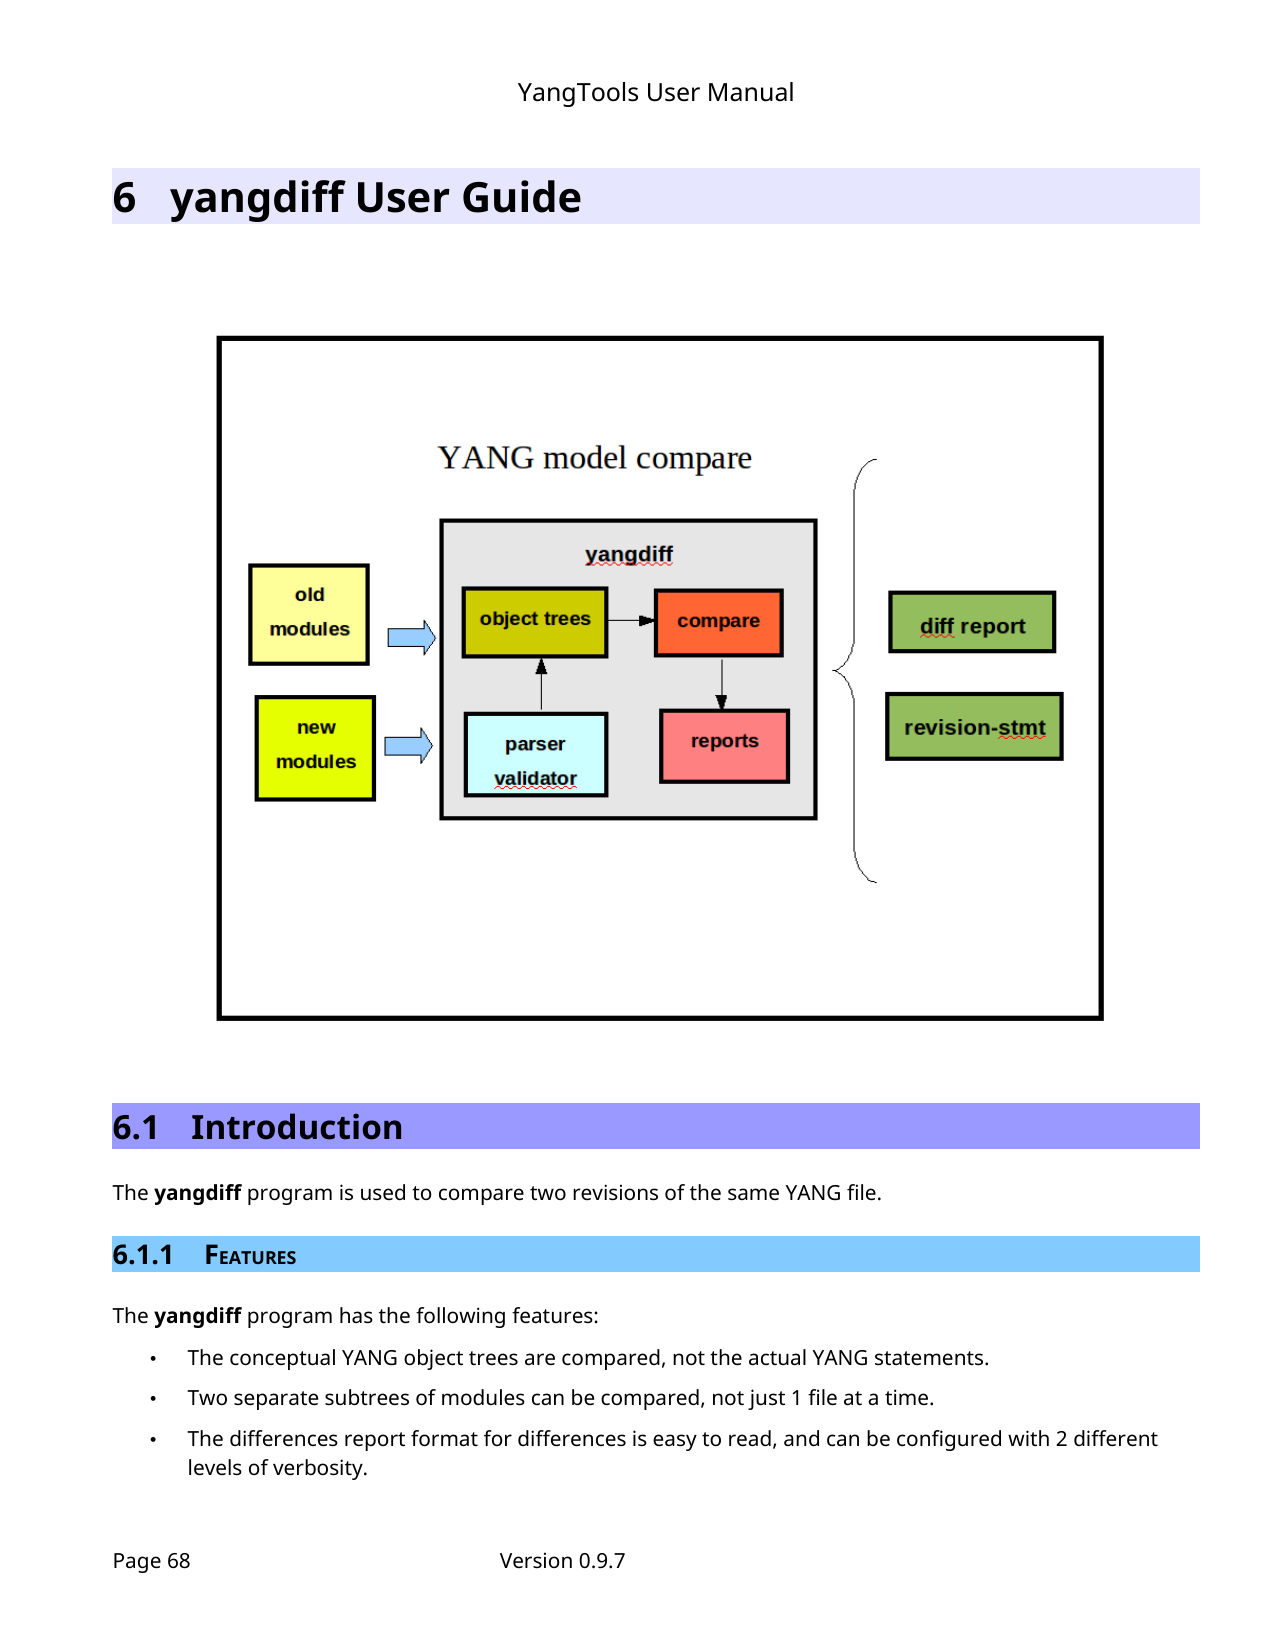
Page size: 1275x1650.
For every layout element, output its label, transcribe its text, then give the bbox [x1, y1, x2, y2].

text The yangdiff program has the following features: [112, 1302, 1200, 1330]
text The yangdiff program is used to compare two revisions of the same YANG file. [112, 1178, 1200, 1206]
subtitle Introduction [112, 1103, 1200, 1149]
picture [149, 294, 1163, 1046]
list Two separate subtrees of modules can be compared, not just 1 file at a time. [150, 1383, 1200, 1412]
subtitle Features [112, 1236, 1200, 1272]
list The conceptual YANG object trees are compared, not the actual YANG statements. [150, 1343, 1200, 1371]
subtitle yangdiff User Guide [112, 168, 1200, 224]
list The differences report format for differences is easy to read, and can be configured with 2 different levels of verbosity. [150, 1424, 1200, 1481]
